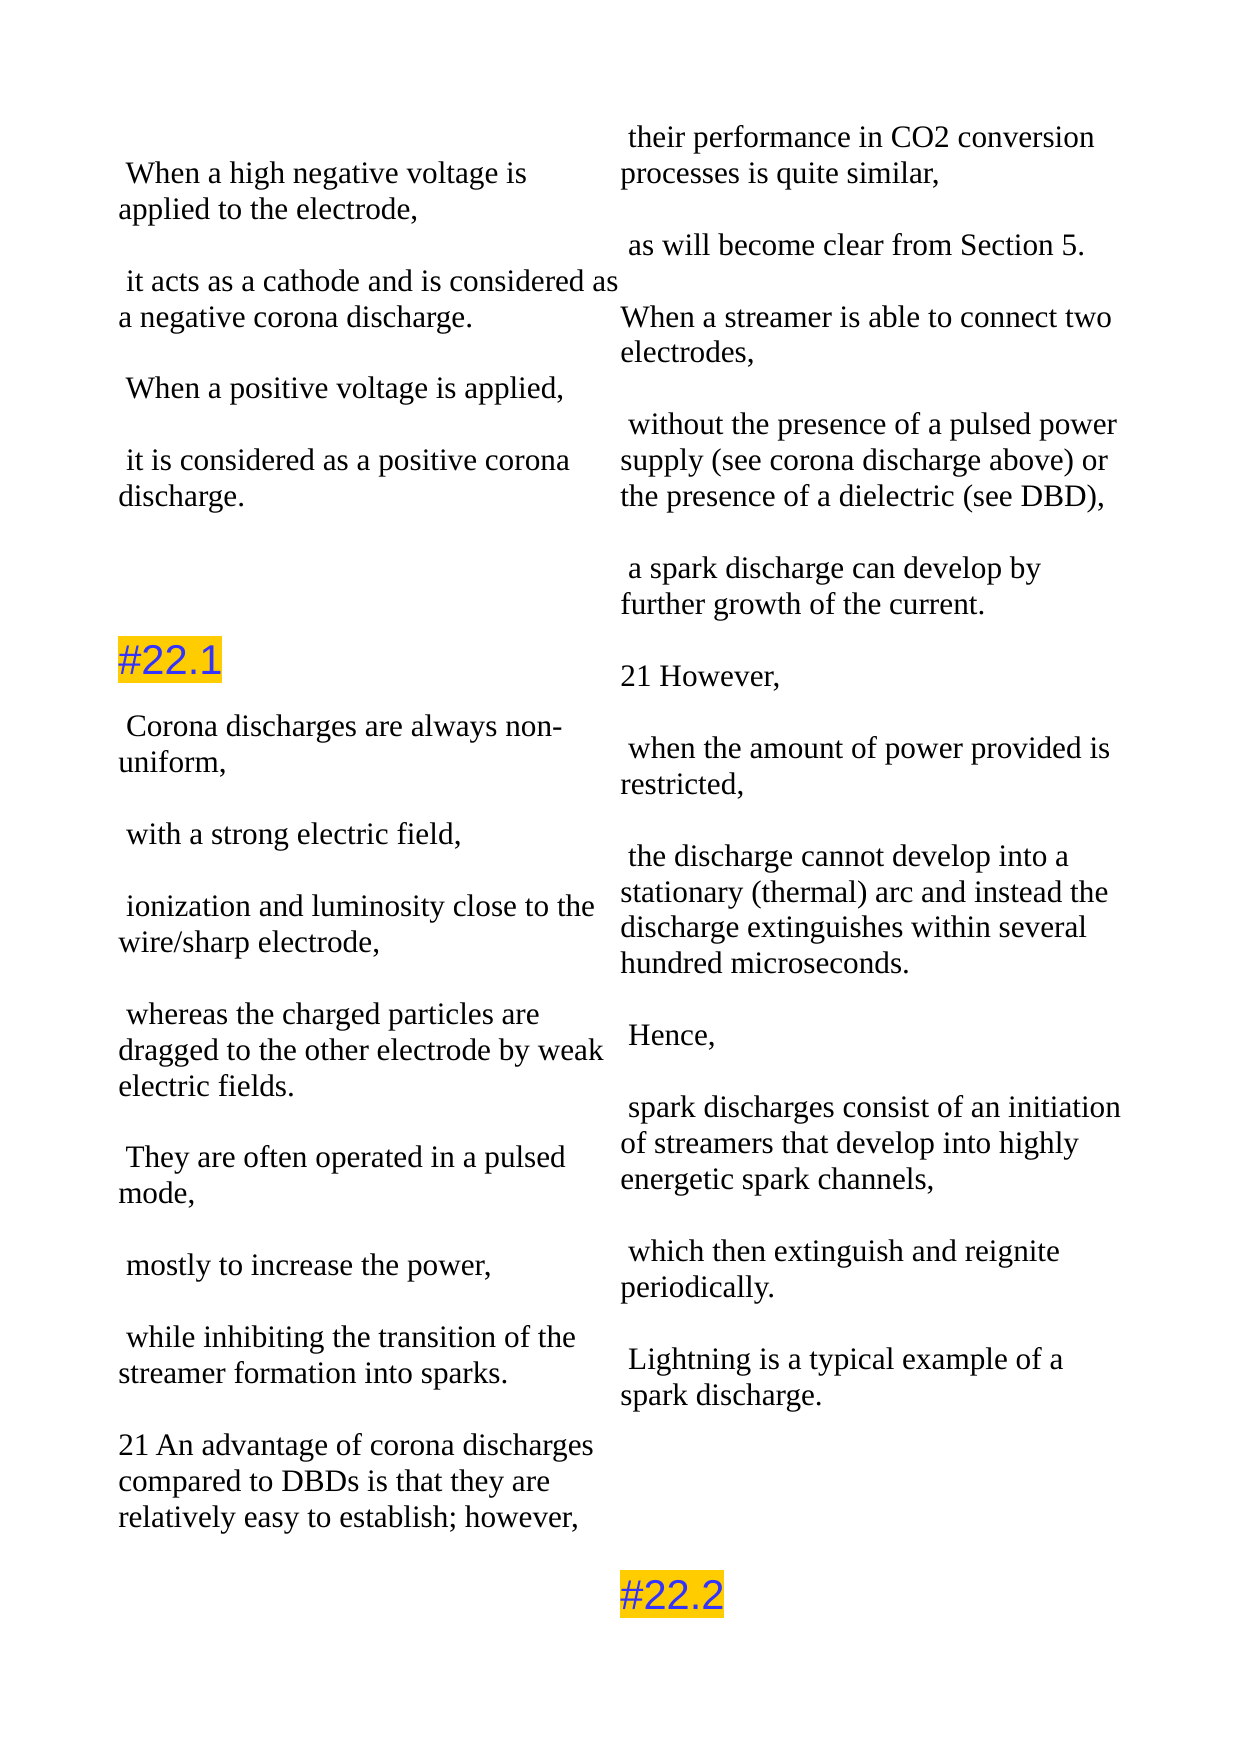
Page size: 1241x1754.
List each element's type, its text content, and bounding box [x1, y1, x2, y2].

text when the amount of power provided is restricted, [620, 729, 1122, 801]
text it acts as a cathode and is considered as a negative corona discharge. [118, 262, 620, 334]
text whereas the charged particles are dragged to the other electrode by weak electric fields. [118, 995, 620, 1103]
text mostly to increase the power, [118, 1247, 620, 1282]
text their performance in CO2 conversion processes is quite similar, [620, 118, 1122, 190]
text Corona discharges are always non-uniform, [118, 707, 620, 779]
text 21 However, [620, 657, 1122, 693]
text while inhibiting the transition of the streamer formation into sparks. [118, 1318, 620, 1390]
text the discharge cannot develop into a stationary (thermal) arc and instead the discharge extinguishes within several hundred microseconds. [620, 837, 1122, 981]
text without the presence of a pulsed power supply (see corona discharge above) or the presence of a dielectric (see DBD), [620, 406, 1122, 513]
text When a high negative voltage is applied to the electrode, [118, 154, 620, 226]
text with a strong electric field, [118, 815, 620, 851]
text which then extinguish and reignite periodically. [620, 1232, 1122, 1304]
text it is considered as a positive corona discharge. [118, 442, 620, 513]
text as will become clear from Section 5. [620, 226, 1122, 262]
text #22.1 [118, 636, 620, 683]
text When a positive voltage is applied, [118, 370, 620, 406]
text #22.2 [620, 1570, 1122, 1618]
text They are often operated in a pulsed mode, [118, 1139, 620, 1211]
text Hence, [620, 1017, 1122, 1052]
text When a streamer is able to connect two electrodes, [620, 298, 1122, 370]
text Lightning is a typical example of a spark discharge. [620, 1340, 1122, 1412]
text spark discharges consist of an initiation of streamers that develop into highly energetic spark channels, [620, 1088, 1122, 1196]
text ionization and luminosity close to the wire/sharp electrode, [118, 887, 620, 959]
text 21 An advantage of corona discharges compared to DBDs is that they are relatively easy to establish; however, [118, 1426, 620, 1534]
text a spark discharge can develop by further growth of the current. [620, 549, 1122, 621]
